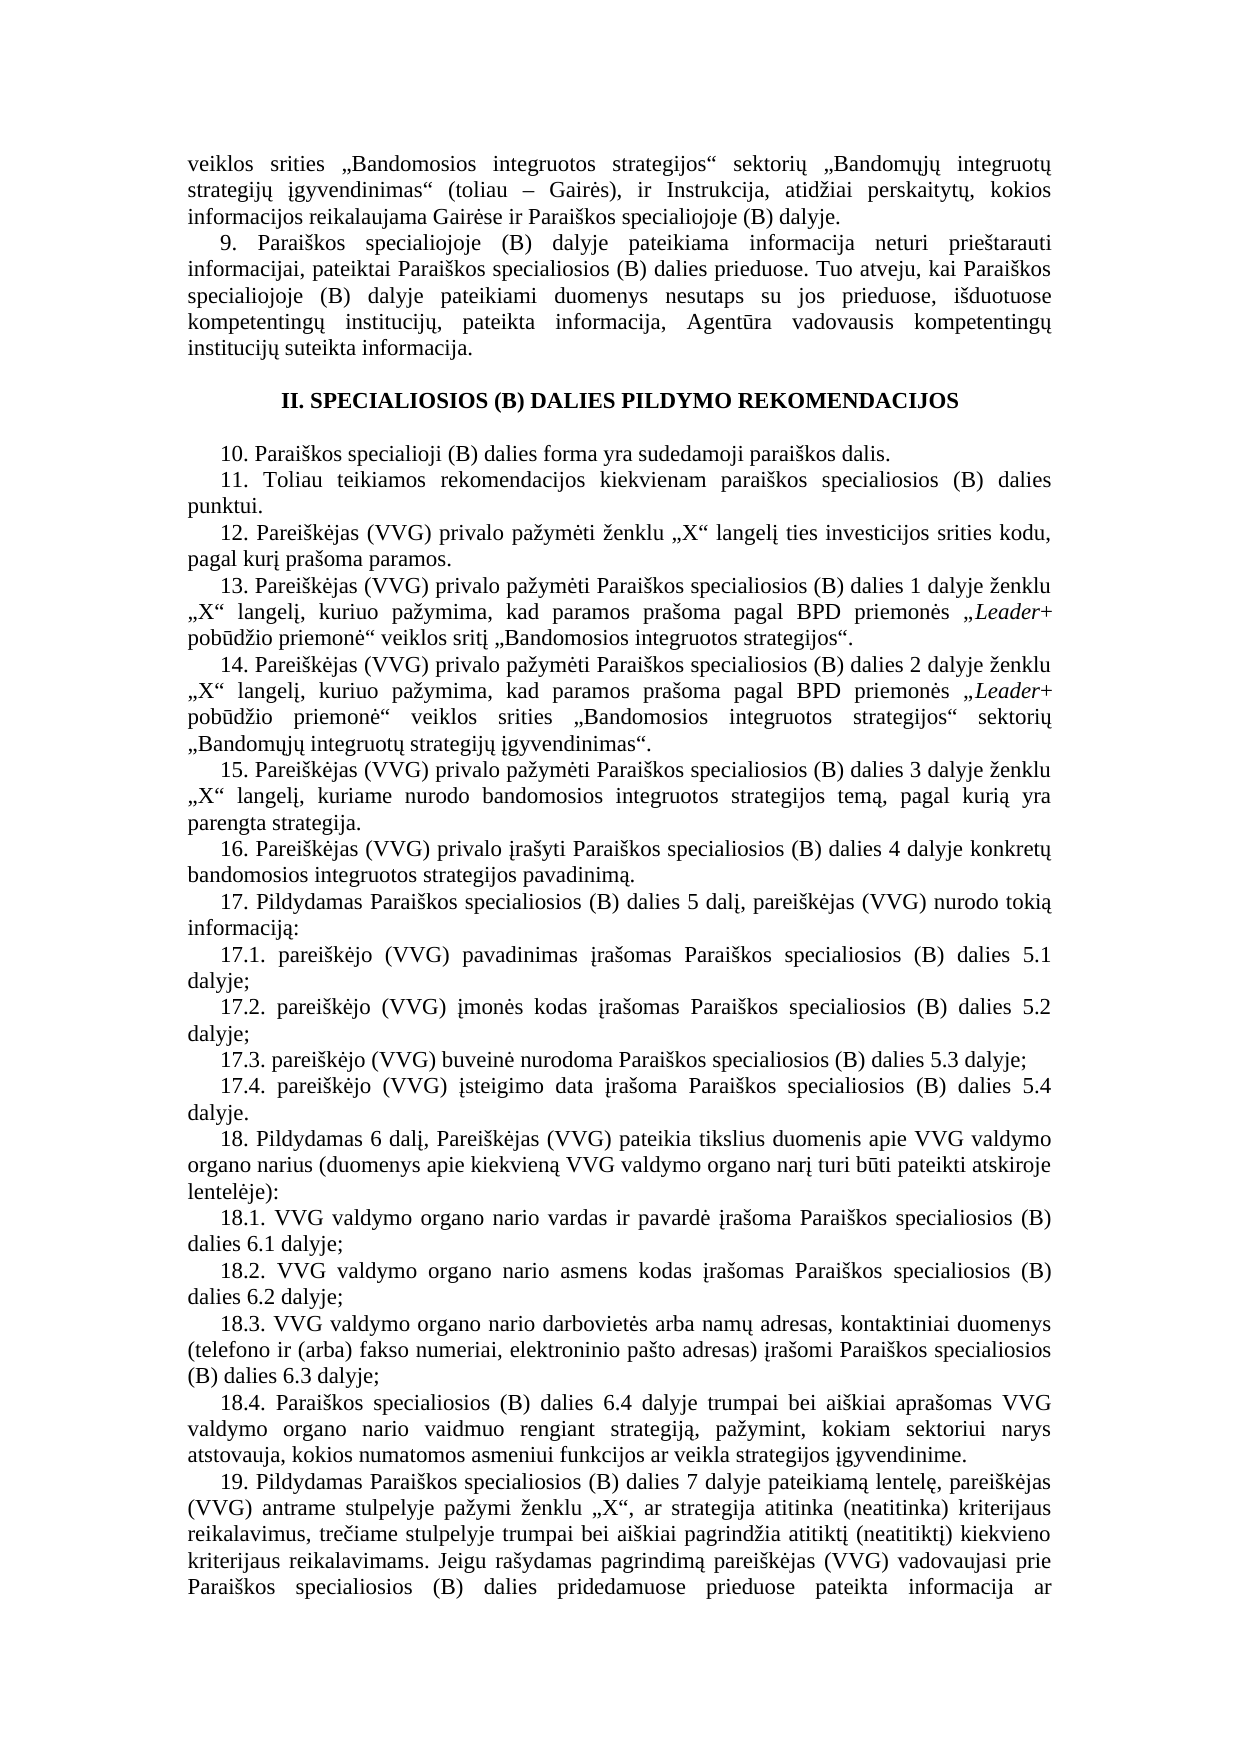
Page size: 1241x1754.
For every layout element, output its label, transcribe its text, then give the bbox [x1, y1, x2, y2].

text 9. Paraiškos specialiojoje (B) dalyje pateikiama informacija neturi prieštarauti informacijai, pateiktai Paraiškos specialiosios (B) dalies prieduose. Tuo atveju, kai Paraiškos specialiojoje (B) dalyje pateikiami duomenys nesutaps su jos prieduose, išduotuose kompetentingų institucijų, pateikta informacija, Agentūra vadovausis kompetentingų institucijų suteikta informacija. [187, 229, 1053, 361]
text 18.4. Paraiškos specialiosios (B) dalies 6.4 dalyje trumpai bei aiškiai aprašomas VVG valdymo organo nario vaidmuo rengiant strategiją, pažymint, kokiam sektoriui narys atstovauja, kokios numatomos asmeniui funkcijos ar veikla strategijos įgyvendinime. [187, 1389, 1053, 1468]
text veiklos srities „Bandomosios integruotos strategijos“ sektorių „Bandomųjų integruotų strategijų įgyvendinimas“ (toliau – Gairės), ir Instrukcija, atidžiai perskaitytų, kokios informacijos reikalaujama Gairėse ir Paraiškos specialiojoje (B) dalyje. [187, 150, 1053, 229]
text 17.2. pareiškėjo (VVG) įmonės kodas įrašomas Paraiškos specialiosios (B) dalies 5.2 dalyje; [187, 993, 1053, 1046]
text 17.1. pareiškėjo (VVG) pavadinimas įrašomas Paraiškos specialiosios (B) dalies 5.1 dalyje; [187, 941, 1053, 993]
text 18.2. VVG valdymo organo nario asmens kodas įrašomas Paraiškos specialiosios (B) dalies 6.2 dalyje; [187, 1257, 1053, 1309]
text 16. Pareiškėjas (VVG) privalo įrašyti Paraiškos specialiosios (B) dalies 4 dalyje konkretų bandomosios integruotos strategijos pavadinimą. [187, 835, 1053, 888]
text 19. Pildydamas Paraiškos specialiosios (B) dalies 7 dalyje pateikiamą lentelę, pareiškėjas (VVG) antrame stulpelyje pažymi ženklu „X“, ar strategija atitinka (neatitinka) kriterijaus reikalavimus, trečiame stulpelyje trumpai bei aiškiai pagrindžia atitiktį (neatitiktį) kiekvieno kriterijaus reikalavimams. Jeigu rašydamas pagrindimą pareiškėjas (VVG) vadovaujasi prie Paraiškos specialiosios (B) dalies pridedamuose prieduose pateikta informacija ar [187, 1468, 1053, 1599]
text 11. Toliau teikiamos rekomendacijos kiekvienam paraiškos specialiosios (B) dalies punktui. [187, 466, 1053, 519]
text 17.3. pareiškėjo (VVG) buveinė nurodoma Paraiškos specialiosios (B) dalies 5.3 dalyje; [187, 1046, 1053, 1072]
text 10. Paraiškos specialioji (B) dalies forma yra sudedamoji paraiškos dalis. [187, 440, 1053, 466]
text 14. Pareiškėjas (VVG) privalo pažymėti Paraiškos specialiosios (B) dalies 2 dalyje ženklu „X“ langelį, kuriuo pažymima, kad paramos prašoma pagal BPD priemonės „Leader+ pobūdžio priemonė“ veiklos srities „Bandomosios integruotos strategijos“ sektorių „Bandomųjų integruotų strategijų įgyvendinimas“. [187, 651, 1053, 756]
text 18. Pildydamas 6 dalį, Pareiškėjas (VVG) pateikia tikslius duomenis apie VVG valdymo organo narius (duomenys apie kiekvieną VVG valdymo organo narį turi būti pateikti atskiroje lentelėje): [187, 1125, 1053, 1204]
text II. SPECIALIOSIOS (B) DALIES PILDYMO REKOMENDACIJOS [187, 387, 1053, 413]
text 13. Pareiškėjas (VVG) privalo pažymėti Paraiškos specialiosios (B) dalies 1 dalyje ženklu „X“ langelį, kuriuo pažymima, kad paramos prašoma pagal BPD priemonės „Leader+ pobūdžio priemonė“ veiklos sritį „Bandomosios integruotos strategijos“. [187, 572, 1053, 651]
text 12. Pareiškėjas (VVG) privalo pažymėti ženklu „X“ langelį ties investicijos srities kodu, pagal kurį prašoma paramos. [187, 519, 1053, 572]
text 17.4. pareiškėjo (VVG) įsteigimo data įrašoma Paraiškos specialiosios (B) dalies 5.4 dalyje. [187, 1072, 1053, 1125]
text 17. Pildydamas Paraiškos specialiosios (B) dalies 5 dalį, pareiškėjas (VVG) nurodo tokią informaciją: [187, 888, 1053, 941]
text 18.3. VVG valdymo organo nario darbovietės arba namų adresas, kontaktiniai duomenys (telefono ir (arba) fakso numeriai, elektroninio pašto adresas) įrašomi Paraiškos specialiosios (B) dalies 6.3 dalyje; [187, 1309, 1053, 1389]
text 15. Pareiškėjas (VVG) privalo pažymėti Paraiškos specialiosios (B) dalies 3 dalyje ženklu „X“ langelį, kuriame nurodo bandomosios integruotos strategijos temą, pagal kurią yra parengta strategija. [187, 756, 1053, 835]
text 18.1. VVG valdymo organo nario vardas ir pavardė įrašoma Paraiškos specialiosios (B) dalies 6.1 dalyje; [187, 1204, 1053, 1257]
